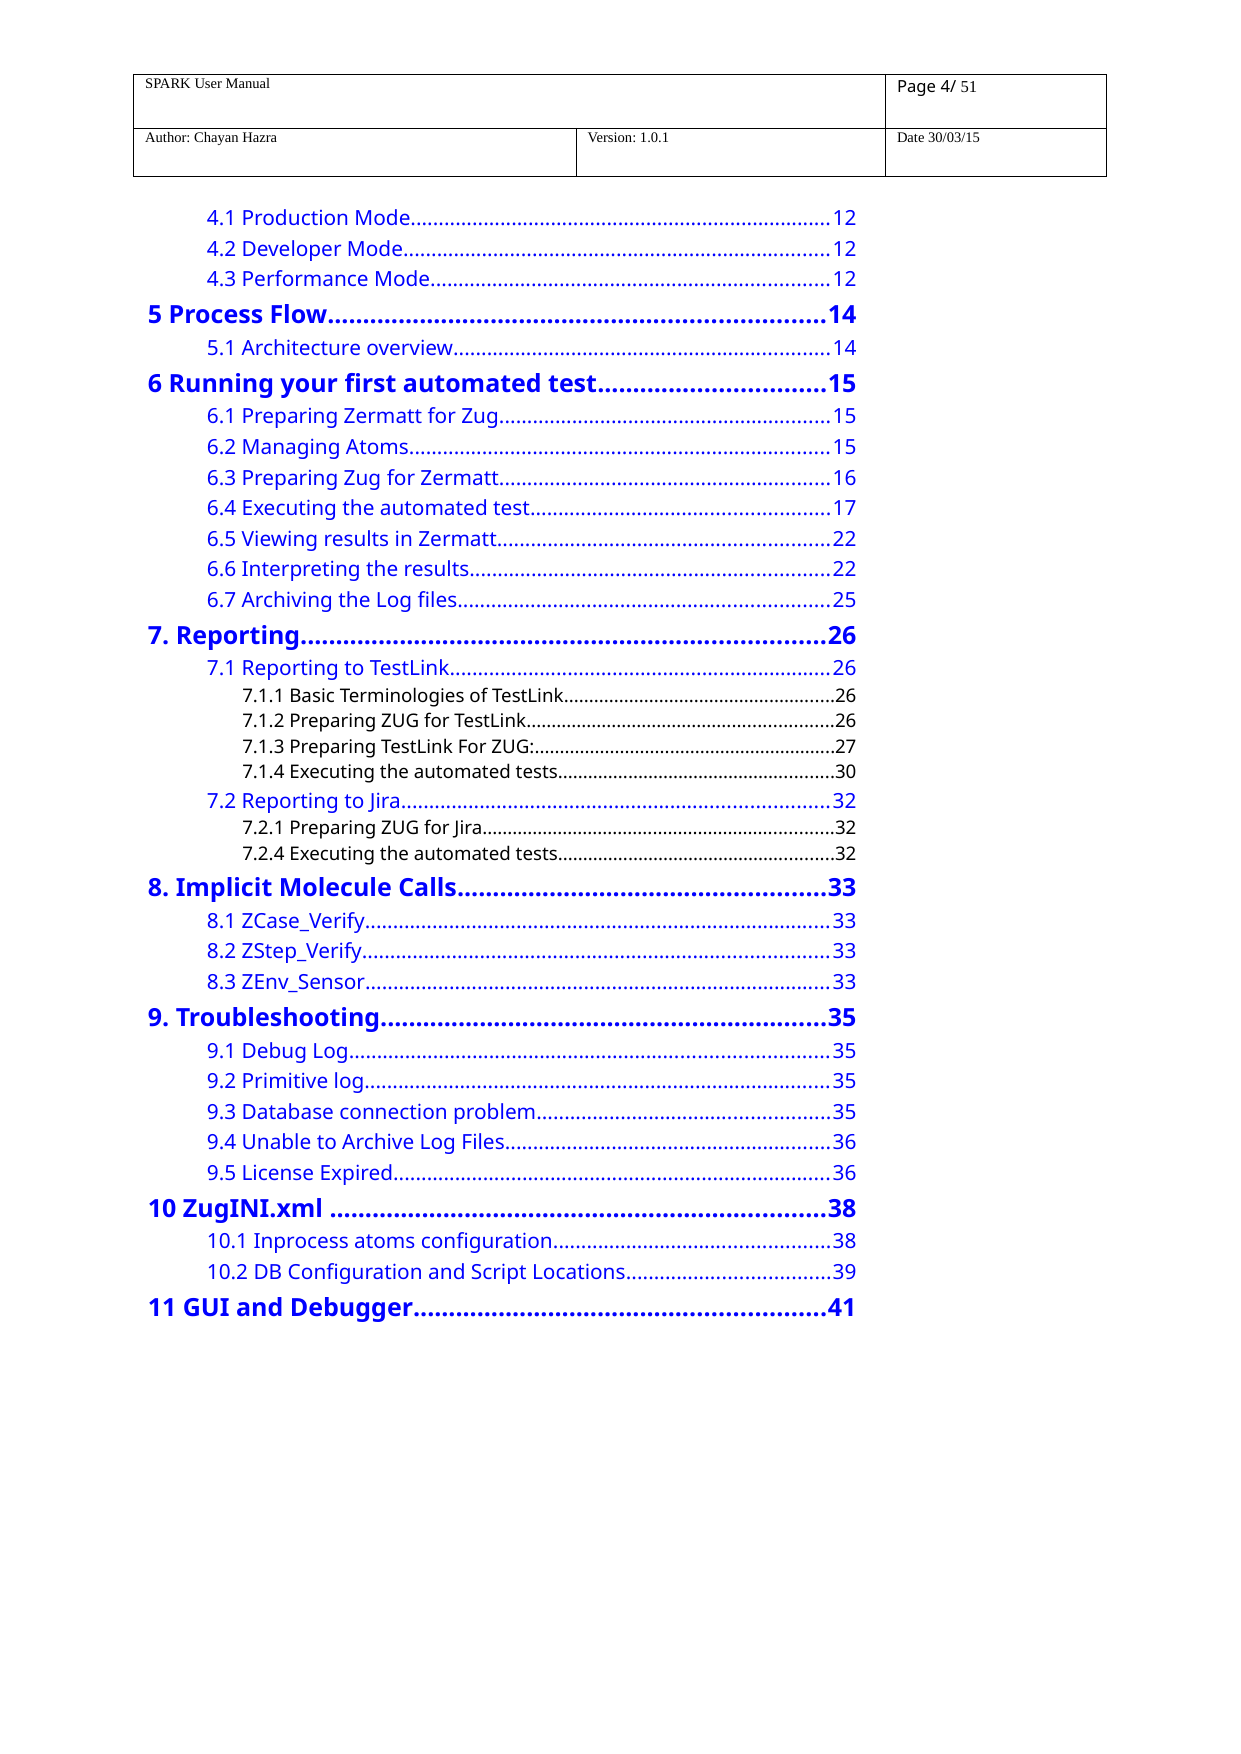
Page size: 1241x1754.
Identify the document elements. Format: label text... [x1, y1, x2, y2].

subtitle 8.3 ZEnv_Sensor 33 [207, 967, 856, 995]
text 9. Troubleshooting 35 [148, 999, 856, 1034]
subtitle 7.2.4 Executing the automated tests 32 [242, 840, 856, 866]
subtitle 4.1 Production Mode 12 [207, 203, 856, 232]
subtitle 10.1 Inprocess atoms configuration 38 [207, 1227, 856, 1255]
text 11 GUI and Debugger 41 [148, 1290, 856, 1324]
subtitle 9.4 Unable to Archive Log Files 36 [207, 1127, 856, 1156]
subtitle 6.7 Archiving the Log files 25 [207, 585, 856, 613]
subtitle 6.5 Viewing results in Zermatt 22 [207, 524, 856, 552]
subtitle 6.2 Managing Atoms 15 [207, 432, 856, 461]
subtitle 8.2 ZStep_Verify 33 [207, 936, 856, 965]
subtitle 8.1 ZCase_Verify 33 [207, 906, 856, 934]
subtitle 6.6 Interpreting the results 22 [207, 554, 856, 583]
subtitle 6.1 Preparing Zermatt for Zug 15 [207, 402, 856, 430]
subtitle 9.3 Database connection problem 35 [207, 1097, 856, 1125]
subtitle 7.2 Reporting to Jira 32 [207, 786, 856, 814]
subtitle 9.2 Primitive log 35 [207, 1066, 856, 1095]
subtitle 7.1.3 Preparing TestLink For ZUG: 27 [242, 733, 856, 758]
text 10 ZugINI.xml 38 [148, 1190, 856, 1224]
subtitle 7.1.1 Basic Terminologies of TestLink 26 [242, 682, 856, 707]
subtitle 4.3 Performance Mode 12 [207, 264, 856, 293]
subtitle 7.2.1 Preparing ZUG for Jira 32 [242, 814, 856, 840]
text 6 Running your first automated test 15 [148, 366, 856, 399]
text 5 Process Flow 14 [148, 297, 856, 331]
subtitle 7.1.4 Executing the automated tests 30 [242, 758, 856, 784]
text 8. Implicit Molecule Calls 33 [148, 870, 856, 904]
subtitle 4.2 Developer Mode 12 [207, 234, 856, 262]
subtitle 10.2 DB Configuration and Script Locations 39 [207, 1257, 856, 1286]
text 7. Reporting 26 [148, 617, 856, 651]
subtitle 9.5 License Expired 36 [207, 1158, 856, 1186]
subtitle 6.4 Executing the automated test 17 [207, 493, 856, 522]
subtitle 9.1 Debug Log 35 [207, 1036, 856, 1064]
subtitle 5.1 Architecture overview 14 [207, 333, 856, 361]
subtitle 7.1.2 Preparing ZUG for TestLink 26 [242, 707, 856, 733]
subtitle 6.3 Preparing Zug for Zermatt 16 [207, 463, 856, 491]
subtitle 7.1 Reporting to TestLink 26 [207, 653, 856, 682]
